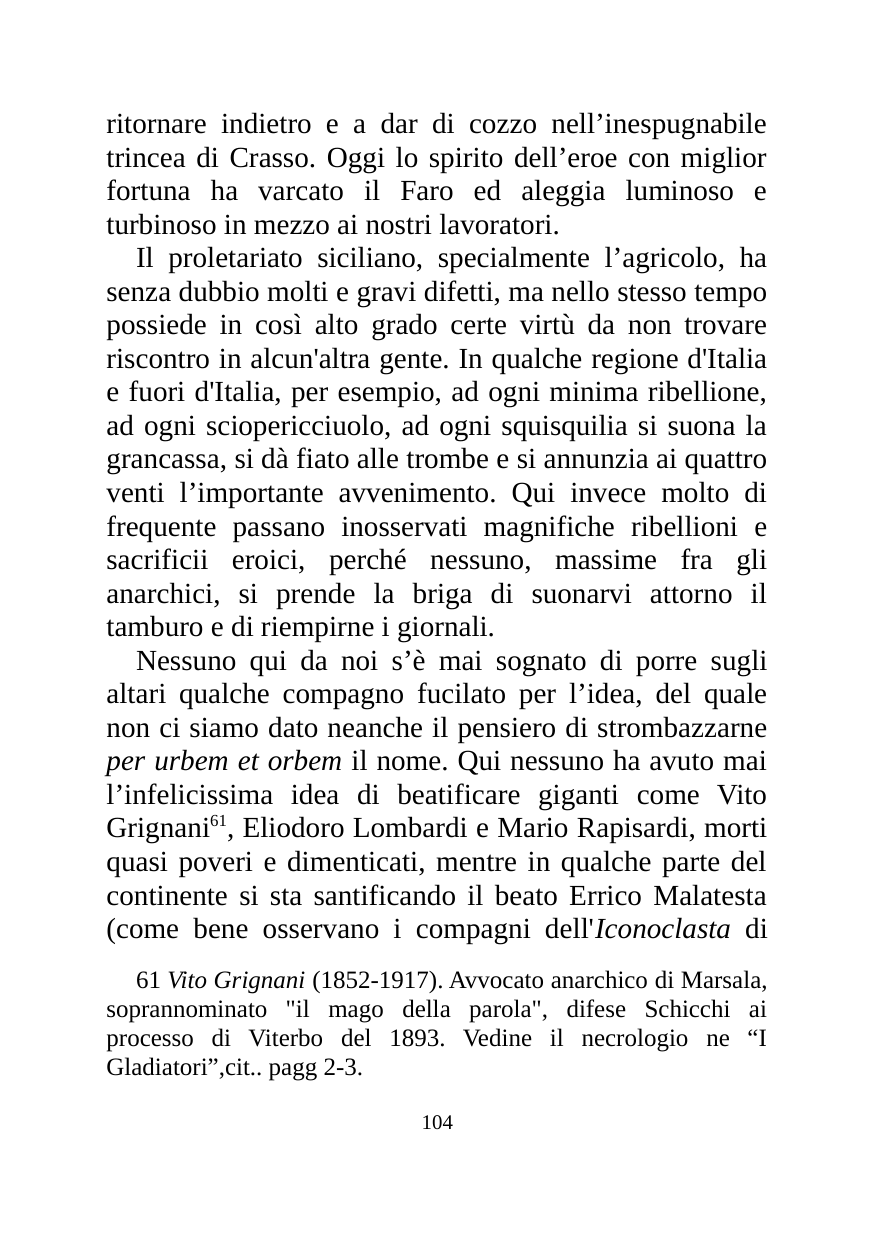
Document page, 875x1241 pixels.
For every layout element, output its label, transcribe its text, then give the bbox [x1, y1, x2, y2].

text Nessuno qui da noi s’è mai sognato di porre sugli altari qualche compagno fucilato per l’idea, del quale non ci siamo dato neanche il pensiero di strombazzarne per urbem et orbem il nome. Qui nessuno ha avuto mai l’infelicissima idea di beatificare giganti come Vito Grignani, Eliodoro Lombardi e Mario Rapisardi, morti quasi poveri e dimenticati, mentre in qualche parte del continente si sta santificando il beato Errico Malatesta (come bene osservano i compagni dell'Iconoclasta di [106, 643, 768, 945]
text ritornare indietro e a dar di cozzo nell’inespugnabile trincea di Crasso. Oggi lo spirito dell’eroe con miglior fortuna ha varcato il Faro ed aleggia luminoso e turbinoso in mezzo ai nostri lavoratori. [106, 106, 768, 240]
text Vito Grignani (1852-1917). Avvocato anarchico di Marsala, soprannominato "il mago della parola", difese Schicchi ai processo di Viterbo del 1893. Vedine il necrologio ne “I Gladiatori”,cit.. pagg 2-3. [106, 965, 768, 1080]
text Il proletariato siciliano, specialmente l’agricolo, ha senza dubbio molti e gravi difetti, ma nello stesso tempo possiede in così alto grado certe virtù da non trovare riscontro in alcun'altra gente. In qualche regione d'Italia e fuori d'Italia, per esempio, ad ogni minima ribellione, ad ogni sciopericciuolo, ad ogni squisquilia si suona la grancassa, si dà fiato alle trombe e si annunzia ai quattro venti l’importante avvenimento. Qui invece molto di frequente passano inosservati magnifiche ribellioni e sacrificii eroici, perché nessuno, massime fra gli anarchici, si prende la briga di suonarvi attorno il tamburo e di riempirne i giornali. [106, 240, 768, 643]
